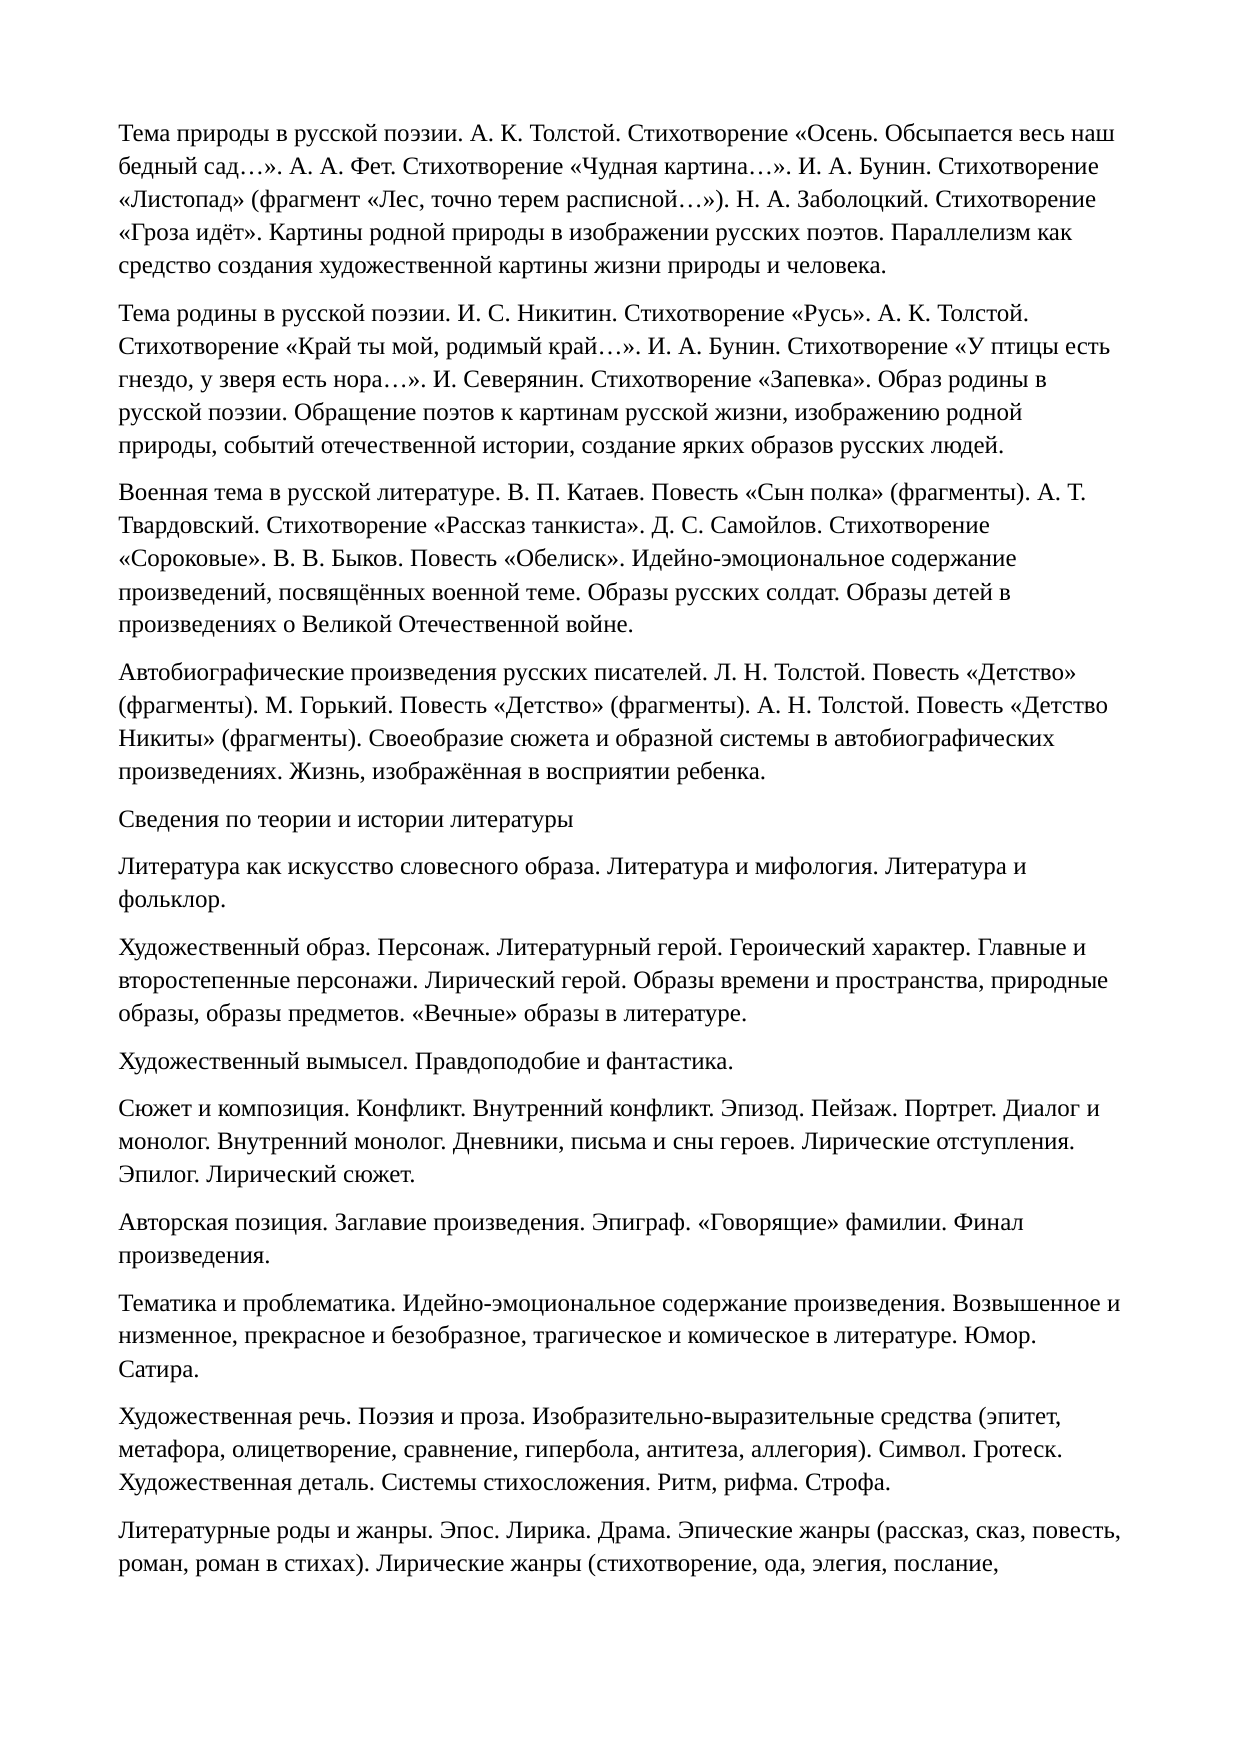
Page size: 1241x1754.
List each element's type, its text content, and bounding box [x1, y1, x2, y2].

text Художественная речь. Поэзия и проза. Изобразительно-выразительные средства (эпитет, метафора, олицетворение, сравнение, гипербола, антитеза, аллегория). Символ. Гротеск. Художественная деталь. Системы стихосложения. Ритм, рифма. Строфа. [118, 1401, 1122, 1496]
text Сведения по теории и истории литературы [118, 804, 1122, 833]
text Авторская позиция. Заглавие произведения. Эпиграф. «Говорящие» фамилии. Финал произведения. [118, 1207, 1122, 1269]
text Художественный образ. Персонаж. Литературный герой. Героический характер. Главные и второстепенные персонажи. Лирический герой. Образы времени и пространства, природные образы, образы предметов. «Вечные» образы в литературе. [118, 932, 1122, 1027]
text Литературные роды и жанры. Эпос. Лирика. Драма. Эпические жанры (рассказ, сказ, повесть, роман, роман в стихах). Лирические жанры (стихотворение, ода, элегия, послание, [118, 1515, 1122, 1577]
text Литература как искусство словесного образа. Литература и мифология. Литература и фольклор. [118, 851, 1122, 913]
text Автобиографические произведения русских писателей. Л. Н. Толстой. Повесть «Детство» (фрагменты). М. Горький. Повесть «Детство» (фрагменты). А. Н. Толстой. Повесть «Детство Никиты» (фрагменты). Своеобразие сюжета и образной системы в автобиографических произведениях. Жизнь, изображённая в восприятии ребенка. [118, 657, 1122, 785]
text Тема природы в русской поэзии. А. К. Толстой. Стихотворение «Осень. Обсыпается весь наш бедный сад…». А. А. Фет. Стихотворение «Чудная картина…». И. А. Бунин. Стихотворение «Листопад» (фрагмент «Лес, точно терем расписной…»). Н. А. Заболоцкий. Стихотворение «Гроза идёт». Картины родной природы в изображении русских поэтов. Параллелизм как средство создания художественной картины жизни природы и человека. [118, 118, 1122, 279]
text Военная тема в русской литературе. В. П. Катаев. Повесть «Сын полка» (фрагменты). A. Т. Твардовский. Стихотворение «Рассказ танкиста». Д. С. Самойлов. Стихотворение «Сороковые». B. В. Быков. Повесть «Обелиск». Идейно-эмоциональное содержание произведений, посвящённых военной теме. Образы русских солдат. Образы детей в произведениях о Великой Отечественной войне. [118, 477, 1122, 638]
text Тематика и проблематика. Идейно-эмоциональное содержание произведения. Возвышенное и низменное, прекрасное и безобразное, трагическое и комическое в литературе. Юмор. Сатира. [118, 1288, 1122, 1382]
text Художественный вымысел. Правдоподобие и фантастика. [118, 1046, 1122, 1074]
text Сюжет и композиция. Конфликт. Внутренний конфликт. Эпизод. Пейзаж. Портрет. Диалог и монолог. Внутренний монолог. Дневники, письма и сны героев. Лирические отступления. Эпилог. Лирический сюжет. [118, 1093, 1122, 1188]
text Тема родины в русской поэзии. И. С. Никитин. Стихотворение «Русь». А. К. Толстой. Стихотворение «Край ты мой, родимый край…». И. А. Бунин. Стихотворение «У птицы есть гнездо, у зверя есть нора…». И. Северянин. Стихотворение «Запевка». Образ родины в русской поэзии. Обращение поэтов к картинам русской жизни, изображению родной природы, событий отечественной истории, создание ярких образов русских людей. [118, 298, 1122, 459]
